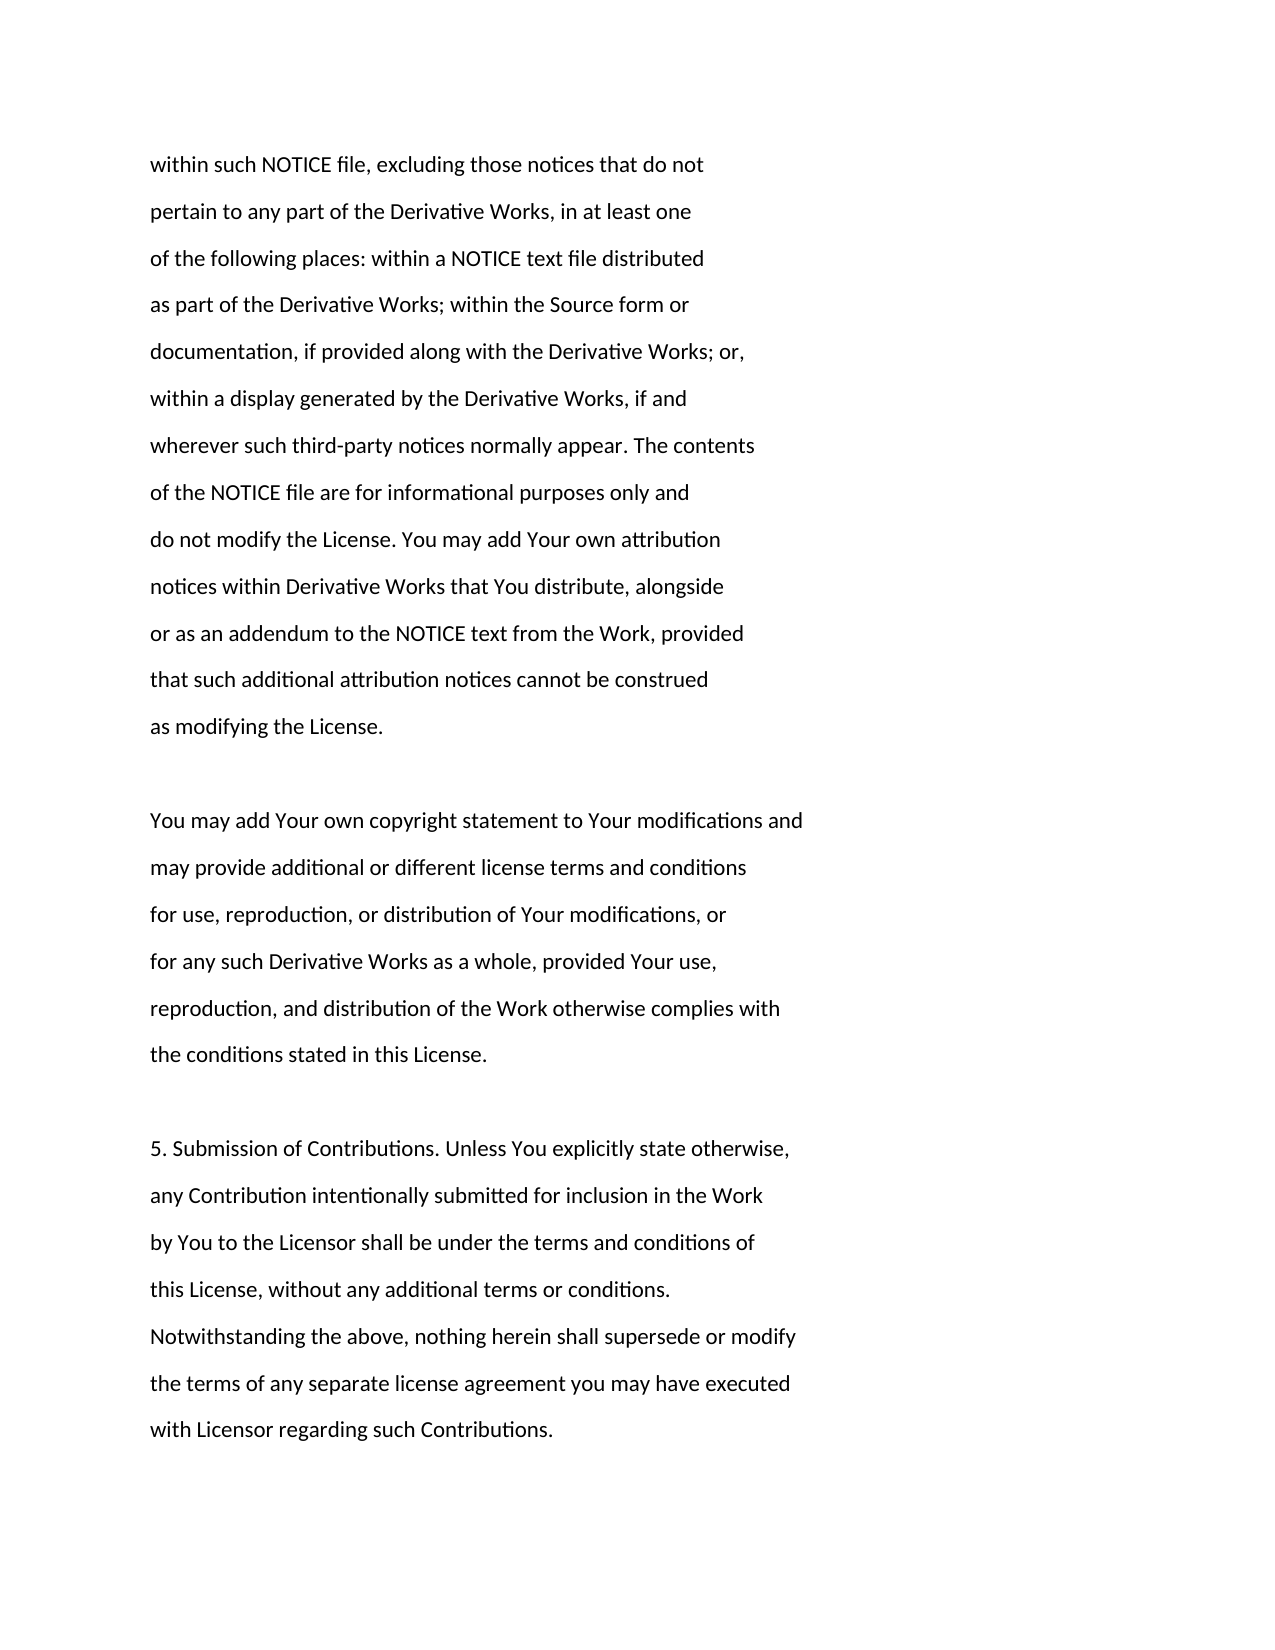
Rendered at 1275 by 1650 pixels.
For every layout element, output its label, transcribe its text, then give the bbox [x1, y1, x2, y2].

text as part of the Derivative Works; within the Source form or [150, 291, 1125, 319]
text notices within Derivative Works that You distribute, alongside [150, 572, 1125, 600]
text reproduction, and distribution of the Work otherwise complies with [150, 994, 1125, 1022]
text as modifying the License. [150, 712, 1125, 741]
text the terms of any separate license agreement you may have executed [150, 1369, 1125, 1397]
text any Contribution intentionally submitted for inclusion in the Work [150, 1181, 1125, 1209]
text 5. Submission of Contributions. Unless You explicitly state otherwise, [150, 1134, 1125, 1162]
text within such NOTICE file, excluding those notices that do not [150, 150, 1125, 178]
text with Licensor regarding such Contributions. [150, 1416, 1125, 1444]
text this License, without any additional terms or conditions. [150, 1275, 1125, 1303]
text by You to the Licensor shall be under the terms and conditions of [150, 1228, 1125, 1256]
text within a display generated by the Derivative Works, if and [150, 384, 1125, 412]
text or as an addendum to the NOTICE text from the Work, provided [150, 619, 1125, 647]
text the conditions stated in this License. [150, 1041, 1125, 1069]
text pertain to any part of the Derivative Works, in at least one [150, 197, 1125, 225]
text that such additional attribution notices cannot be construed [150, 666, 1125, 694]
text You may add Your own copyright statement to Your modifications and [150, 806, 1125, 834]
text documentation, if provided along with the Derivative Works; or, [150, 337, 1125, 366]
text Notwithstanding the above, nothing herein shall supersede or modify [150, 1322, 1125, 1350]
text for use, reproduction, or distribution of Your modifications, or [150, 900, 1125, 928]
text of the NOTICE file are for informational purposes only and [150, 478, 1125, 506]
text may provide additional or different license terms and conditions [150, 853, 1125, 881]
text for any such Derivative Works as a whole, provided Your use, [150, 947, 1125, 975]
text of the following places: within a NOTICE text file distributed [150, 244, 1125, 272]
text wherever such third-party notices normally appear. The contents [150, 431, 1125, 459]
text do not modify the License. You may add Your own attribution [150, 525, 1125, 553]
